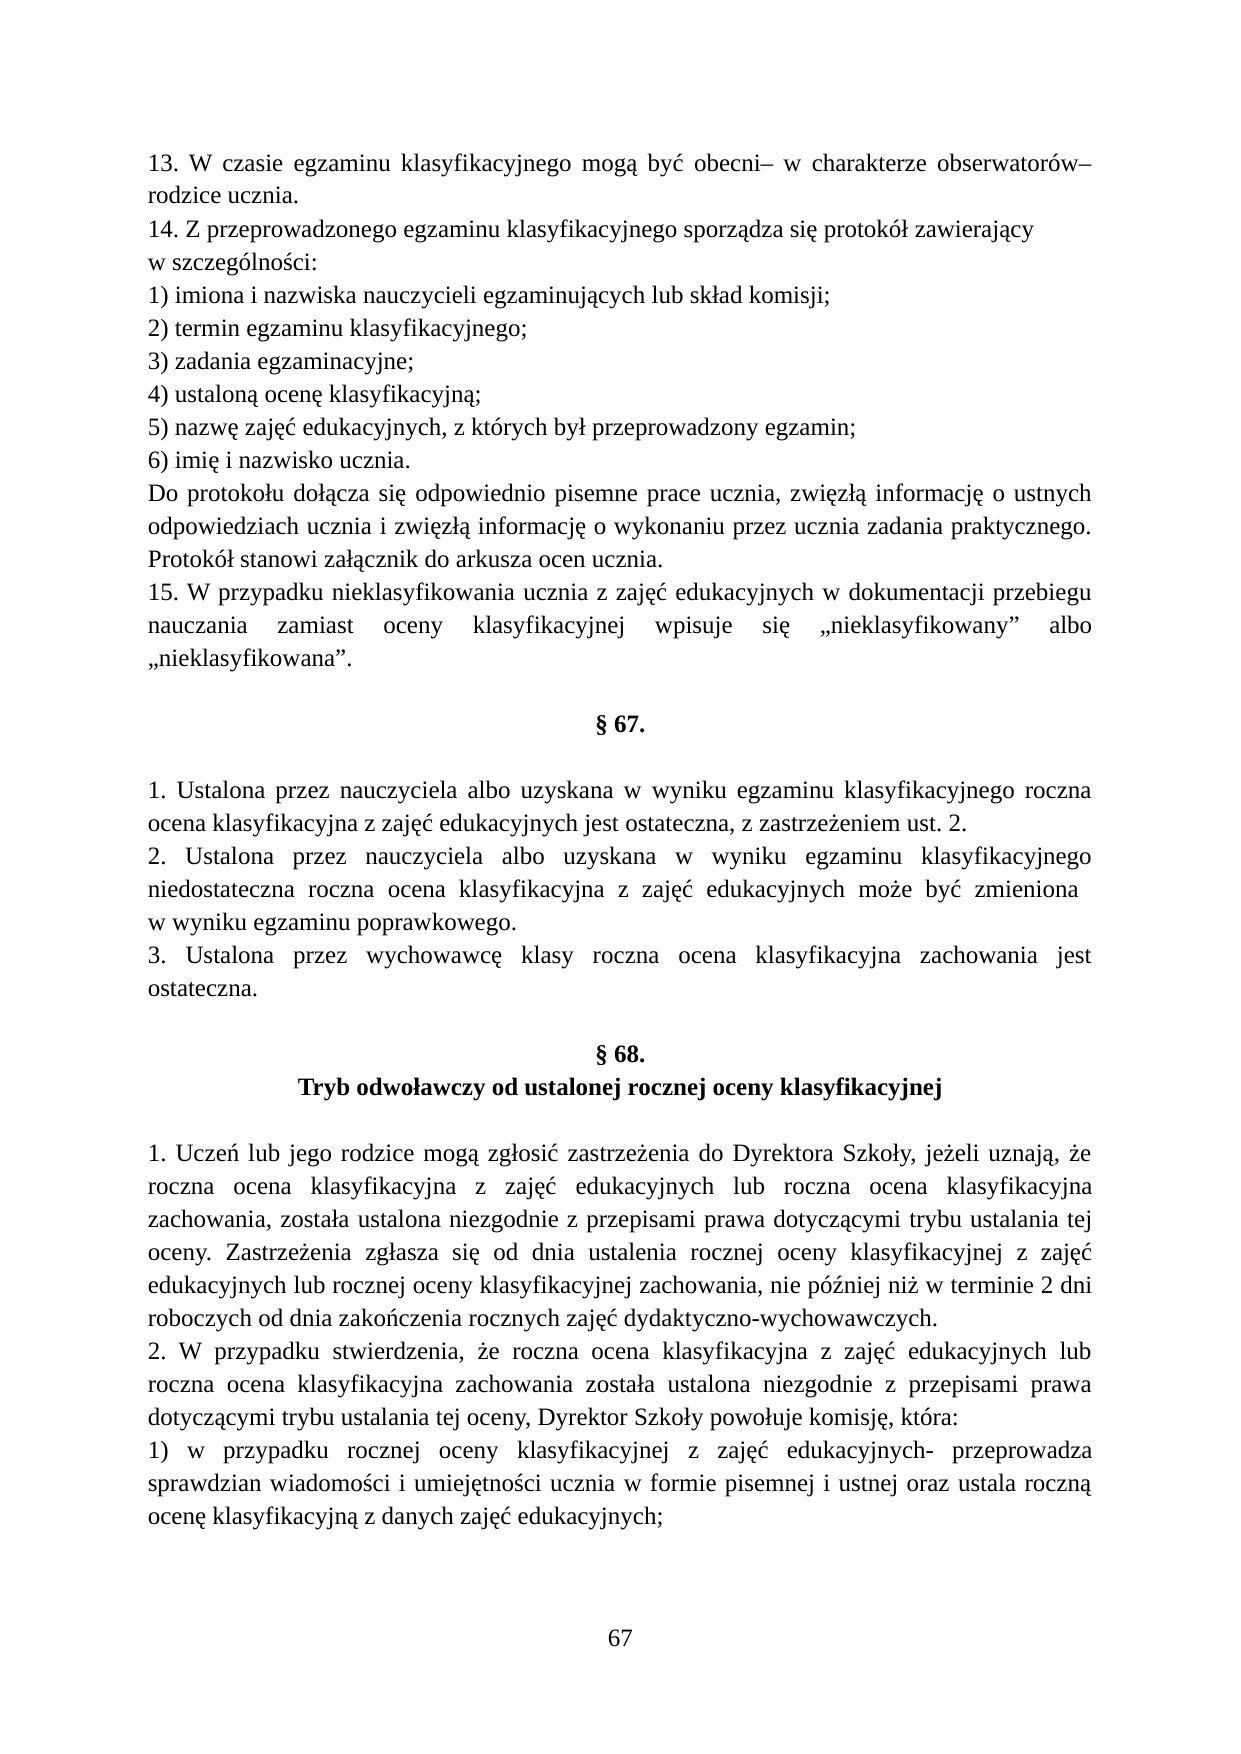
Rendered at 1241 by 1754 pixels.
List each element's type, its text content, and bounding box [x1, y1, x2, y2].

text 1) w przypadku rocznej oceny klasyfikacyjnej z zajęć edukacyjnych- przeprowadza sprawdzian wiadomości i umiejętności ucznia w formie pisemnej i ustnej oraz ustala roczną ocenę klasyfikacyjną z danych zajęć edukacyjnych; [148, 1435, 1093, 1530]
text 6) imię i nazwisko ucznia. [148, 445, 1093, 473]
text 4) ustaloną ocenę klasyfikacyjną; [148, 379, 1093, 407]
text 1) imiona i nazwiska nauczycieli egzaminujących lub skład komisji; [148, 280, 1093, 308]
text 2) termin egzaminu klasyfikacyjnego; [148, 313, 1093, 341]
text 2. Ustalona przez nauczyciela albo uzyskana w wyniku egzaminu klasyfikacyjnego niedostateczna roczna ocena klasyfikacyjna z zajęć edukacyjnych może być zmieniona w wyniku egzaminu poprawkowego. [148, 841, 1093, 936]
text 14. Z przeprowadzonego egzaminu klasyfikacyjnego sporządza się protokół zawierający [148, 214, 1093, 242]
text § 67. [148, 709, 1093, 738]
text 1. Ustalona przez nauczyciela albo uzyskana w wyniku egzaminu klasyfikacyjnego roczna ocena klasyfikacyjna z zajęć edukacyjnych jest ostateczna, z zastrzeżeniem ust. 2. [148, 775, 1093, 837]
text § 68. [148, 1039, 1093, 1068]
text Do protokołu dołącza się odpowiednio pisemne prace ucznia, zwięzłą informację o ustnych odpowiedziach ucznia i zwięzłą informację o wykonaniu przez ucznia zadania praktycznego. Protokół stanowi załącznik do arkusza ocen ucznia. [148, 478, 1093, 573]
text 3) zadania egzaminacyjne; [148, 346, 1093, 374]
text 3. Ustalona przez wychowawcę klasy roczna ocena klasyfikacyjna zachowania jest ostateczna. [148, 940, 1093, 1002]
text 2. W przypadku stwierdzenia, że roczna ocena klasyfikacyjna z zajęć edukacyjnych lub roczna ocena klasyfikacyjna zachowania została ustalona niezgodnie z przepisami prawa dotyczącymi trybu ustalania tej oceny, Dyrektor Szkoły powołuje komisję, która: [148, 1336, 1093, 1431]
text 5) nazwę zajęć edukacyjnych, z których był przeprowadzony egzamin; [148, 412, 1093, 441]
text w szczególności: [148, 247, 1093, 275]
text 13. W czasie egzaminu klasyfikacyjnego mogą być obecni– w charakterze obserwatorów– rodzice ucznia. [148, 148, 1093, 209]
subtitle Tryb odwoławczy od ustalonej rocznej oceny klasyfikacyjnej [148, 1072, 1093, 1101]
text 1. Uczeń lub jego rodzice mogą zgłosić zastrzeżenia do Dyrektora Szkoły, jeżeli uznają, że roczna ocena klasyfikacyjna z zajęć edukacyjnych lub roczna ocena klasyfikacyjna zachowania, została ustalona niezgodnie z przepisami prawa dotyczącymi trybu ustalania tej oceny. Zastrzeżenia zgłasza się od dnia ustalenia rocznej oceny klasyfikacyjnej z zajęć edukacyjnych lub rocznej oceny klasyfikacyjnej zachowania, nie później niż w terminie 2 dni roboczych od dnia zakończenia rocznych zajęć dydaktyczno-wychowawczych. [148, 1138, 1093, 1332]
text 15. W przypadku nieklasyfikowania ucznia z zajęć edukacyjnych w dokumentacji przebiegu nauczania zamiast oceny klasyfikacyjnej wpisuje się „nieklasyfikowany” albo „nieklasyfikowana”. [148, 577, 1093, 672]
